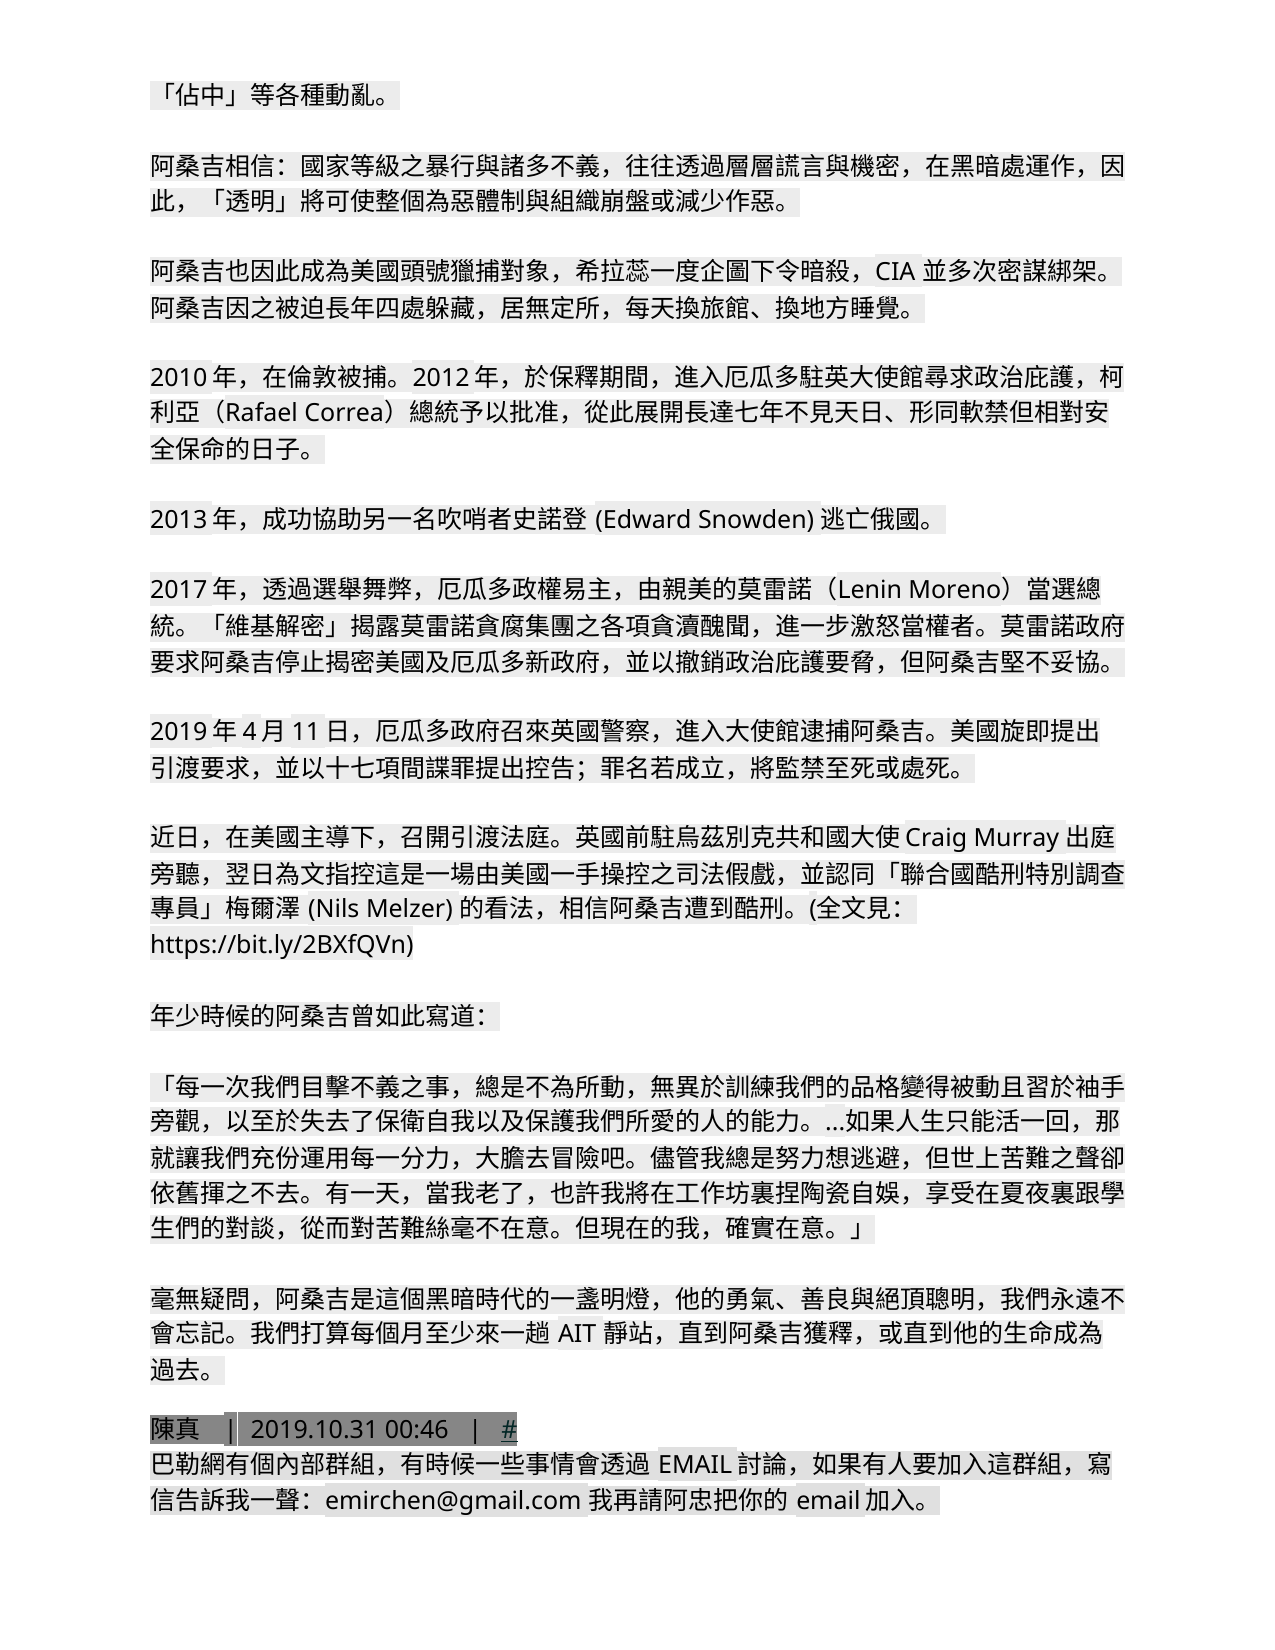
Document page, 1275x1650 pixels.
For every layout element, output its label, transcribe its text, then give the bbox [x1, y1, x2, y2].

text 「佔中」等各種動亂。 阿桑吉相信：國家等級之暴行與諸多不義，往往透過層層謊言與機密，在黑暗處運作，因此，「透明」將可使整個為惡體制與組織崩盤或減少作惡。 阿桑吉也因此成為美國頭號獵捕對象，希拉蕊一度企圖下令暗殺，CIA 並多次密謀綁架。阿桑吉因之被迫長年四處躲藏，居無定所，每天換旅館、換地方睡覺。 2010年，在倫敦被捕。2012年，於保釋期間，進入厄瓜多駐英大使館尋求政治庇護，柯利亞（Rafael Correa）總統予以批准，從此展開長達七年不見天日、形同軟禁但相對安全保命的日子。 2013年，成功協助另一名吹哨者史諾登 (Edward Snowden) 逃亡俄國。 2017年，透過選舉舞弊，厄瓜多政權易主，由親美的莫雷諾（Lenin Moreno）當選總統。「維基解密」揭露莫雷諾貪腐集團之各項貪瀆醜聞，進一步激怒當權者。莫雷諾政府要求阿桑吉停止揭密美國及厄瓜多新政府，並以撤銷政治庇護要脅，但阿桑吉堅不妥協。 2019年4月11日，厄瓜多政府召來英國警察，進入大使館逮捕阿桑吉。美國旋即提出引渡要求，並以十七項間諜罪提出控告；罪名若成立，將監禁至死或處死。 近日，在美國主導下，召開引渡法庭。英國前駐烏茲別克共和國大使Craig Murray 出庭旁聽，翌日為文指控這是一場由美國一手操控之司法假戲，並認同「聯合國酷刑特別調查專員」梅爾澤 (Nils Melzer) 的看法，相信阿桑吉遭到酷刑。(全文見：https://bit.ly/2BXfQVn) 年少時候的阿桑吉曾如此寫道： 「每一次我們目擊不義之事，總是不為所動，無異於訓練我們的品格變得被動且習於袖手旁觀，以至於失去了保衛自我以及保護我們所愛的人的能力。...如果人生只能活一回，那就讓我們充份運用每一分力，大膽去冒險吧。儘管我總是努力想逃避，但世上苦難之聲卻依舊揮之不去。有一天，當我老了，也許我將在工作坊裏捏陶瓷自娛，享受在夏夜裏跟學生們的對談，從而對苦難絲毫不在意。但現在的我，確實在意。」 毫無疑問，阿桑吉是這個黑暗時代的一盞明燈，他的勇氣、善良與絕頂聰明，我們永遠不會忘記。我們打算每個月至少來一趟 AIT 靜站，直到阿桑吉獲釋，或直到他的生命成為過去。 [150, 75, 1125, 1385]
text 陳真 | 2019.10.31 00:46 | # [150, 1410, 1125, 1446]
text 巴勒網有個內部群組，有時候一些事情會透過 EMAIL討論，如果有人要加入這群組，寫信告訴我一聲：emirchen@gmail.com 我再請阿忠把你的 email加入。 [150, 1446, 1125, 1552]
